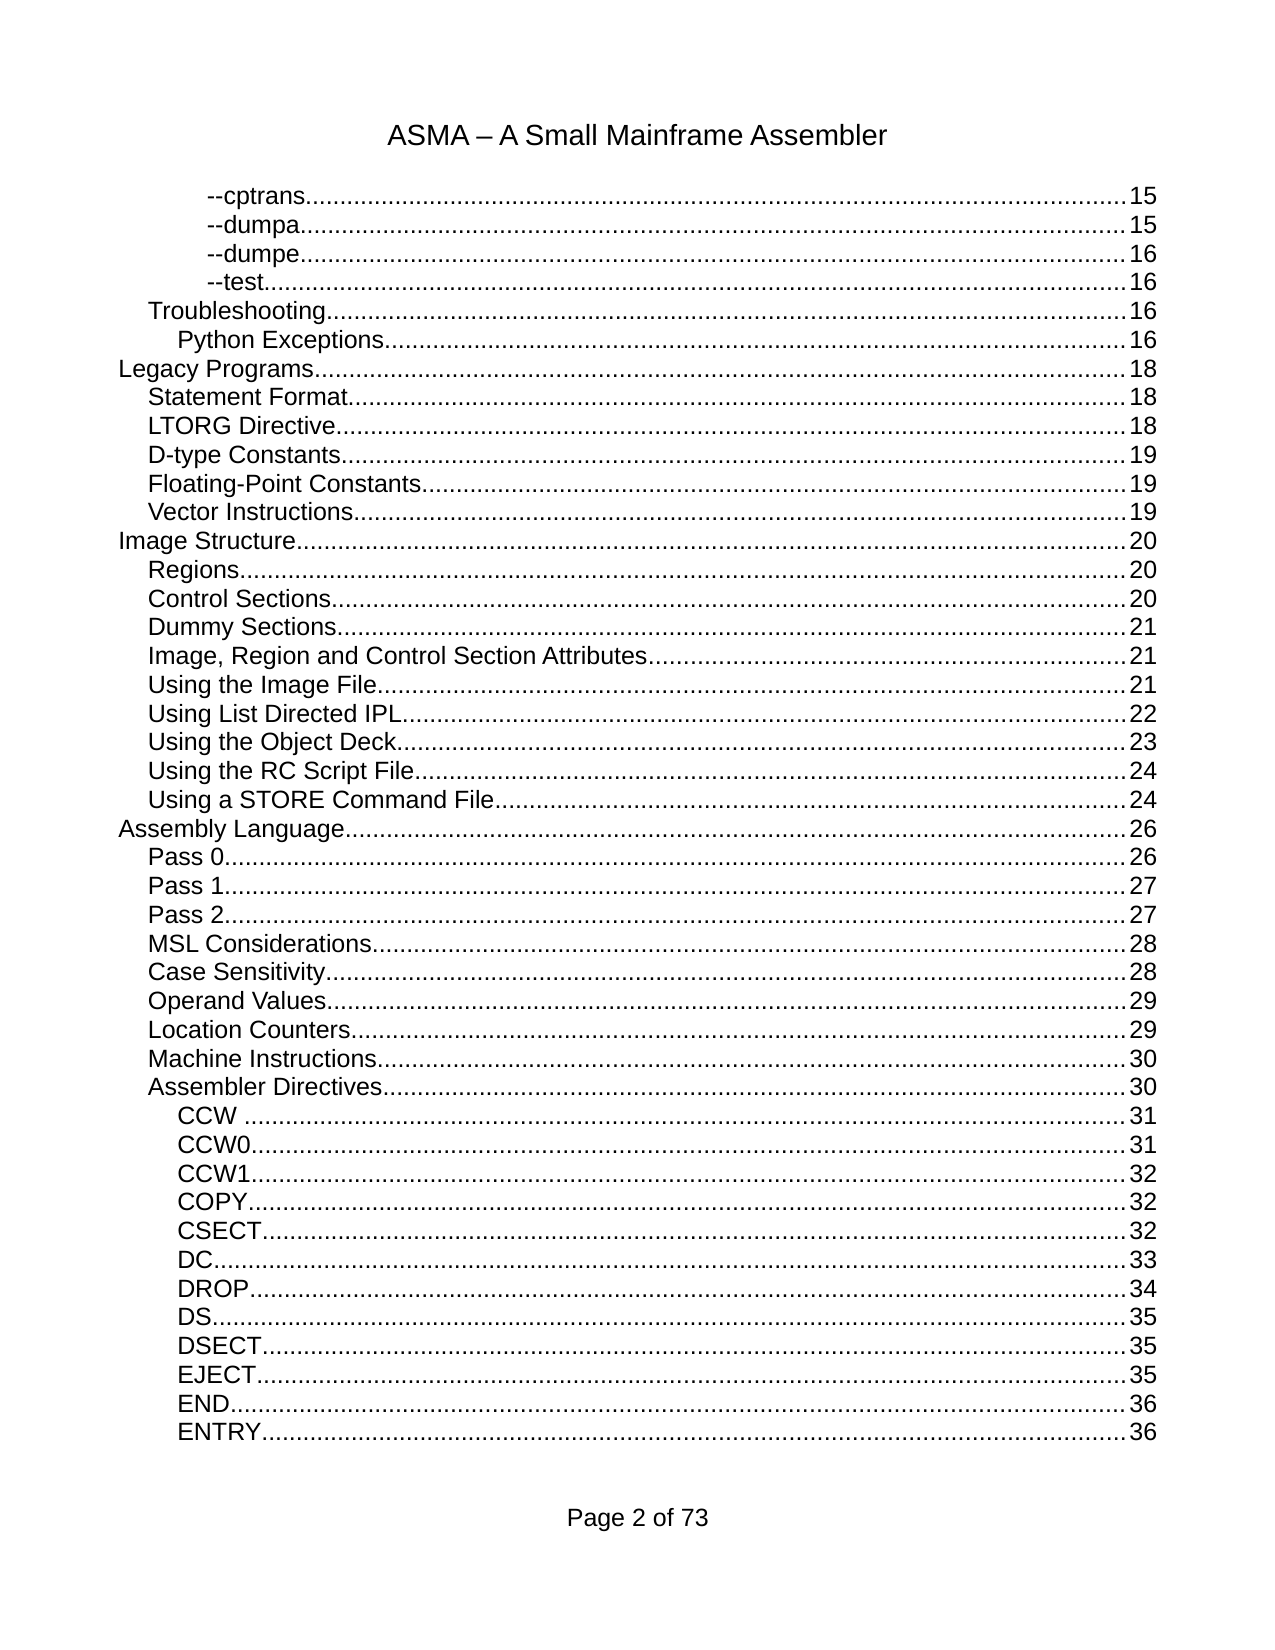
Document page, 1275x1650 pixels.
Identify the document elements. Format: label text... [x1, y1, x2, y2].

text Troubleshooting 16 [148, 296, 1157, 325]
text Using the Image File 21 [148, 670, 1157, 699]
text EJECT 35 [177, 1360, 1157, 1389]
text --cptrans 15 [207, 181, 1157, 210]
text Pass 0 26 [148, 842, 1157, 871]
text DSECT 35 [177, 1331, 1157, 1360]
text Assembly Language 26 [118, 814, 1157, 842]
text CSECT 32 [177, 1216, 1157, 1245]
text Operand Values 29 [148, 986, 1157, 1015]
text Dummy Sections 21 [148, 612, 1157, 641]
text Image Structure 20 [118, 526, 1157, 555]
text Pass 1 27 [148, 871, 1157, 900]
text DROP 34 [177, 1274, 1157, 1302]
text Python Exceptions 16 [177, 325, 1157, 354]
text Location Counters 29 [148, 1015, 1157, 1044]
text Using List Directed IPL 22 [148, 699, 1157, 727]
text Legacy Programs 18 [118, 354, 1157, 382]
text Using the RC Script File 24 [148, 756, 1157, 785]
text ENTRY 36 [177, 1417, 1157, 1446]
text D-type Constants 19 [148, 440, 1157, 469]
text Assembler Directives 30 [148, 1072, 1157, 1101]
text LTORG Directive 18 [148, 411, 1157, 440]
text --dumpa 15 [207, 210, 1157, 239]
text MSL Considerations 28 [148, 929, 1157, 957]
text --dumpe 16 [207, 239, 1157, 267]
text DC 33 [177, 1245, 1157, 1274]
text CCW0 31 [177, 1130, 1157, 1159]
text COPY 32 [177, 1187, 1157, 1216]
text Statement Format 18 [148, 382, 1157, 411]
text Vector Instructions 19 [148, 497, 1157, 526]
text Machine Instructions 30 [148, 1044, 1157, 1072]
text Image, Region and Control Section Attributes 21 [148, 641, 1157, 670]
text DS 35 [177, 1302, 1157, 1331]
text --test 16 [207, 267, 1157, 296]
text Using a STORE Command File 24 [148, 785, 1157, 814]
text CCW1 32 [177, 1159, 1157, 1187]
text Case Sensitivity 28 [148, 957, 1157, 986]
text Control Sections 20 [148, 584, 1157, 612]
text Pass 2 27 [148, 900, 1157, 929]
text Floating-Point Constants 19 [148, 469, 1157, 497]
text Regions 20 [148, 555, 1157, 584]
text CCW 31 [177, 1101, 1157, 1130]
text Using the Object Deck 23 [148, 727, 1157, 756]
text END 36 [177, 1389, 1157, 1417]
